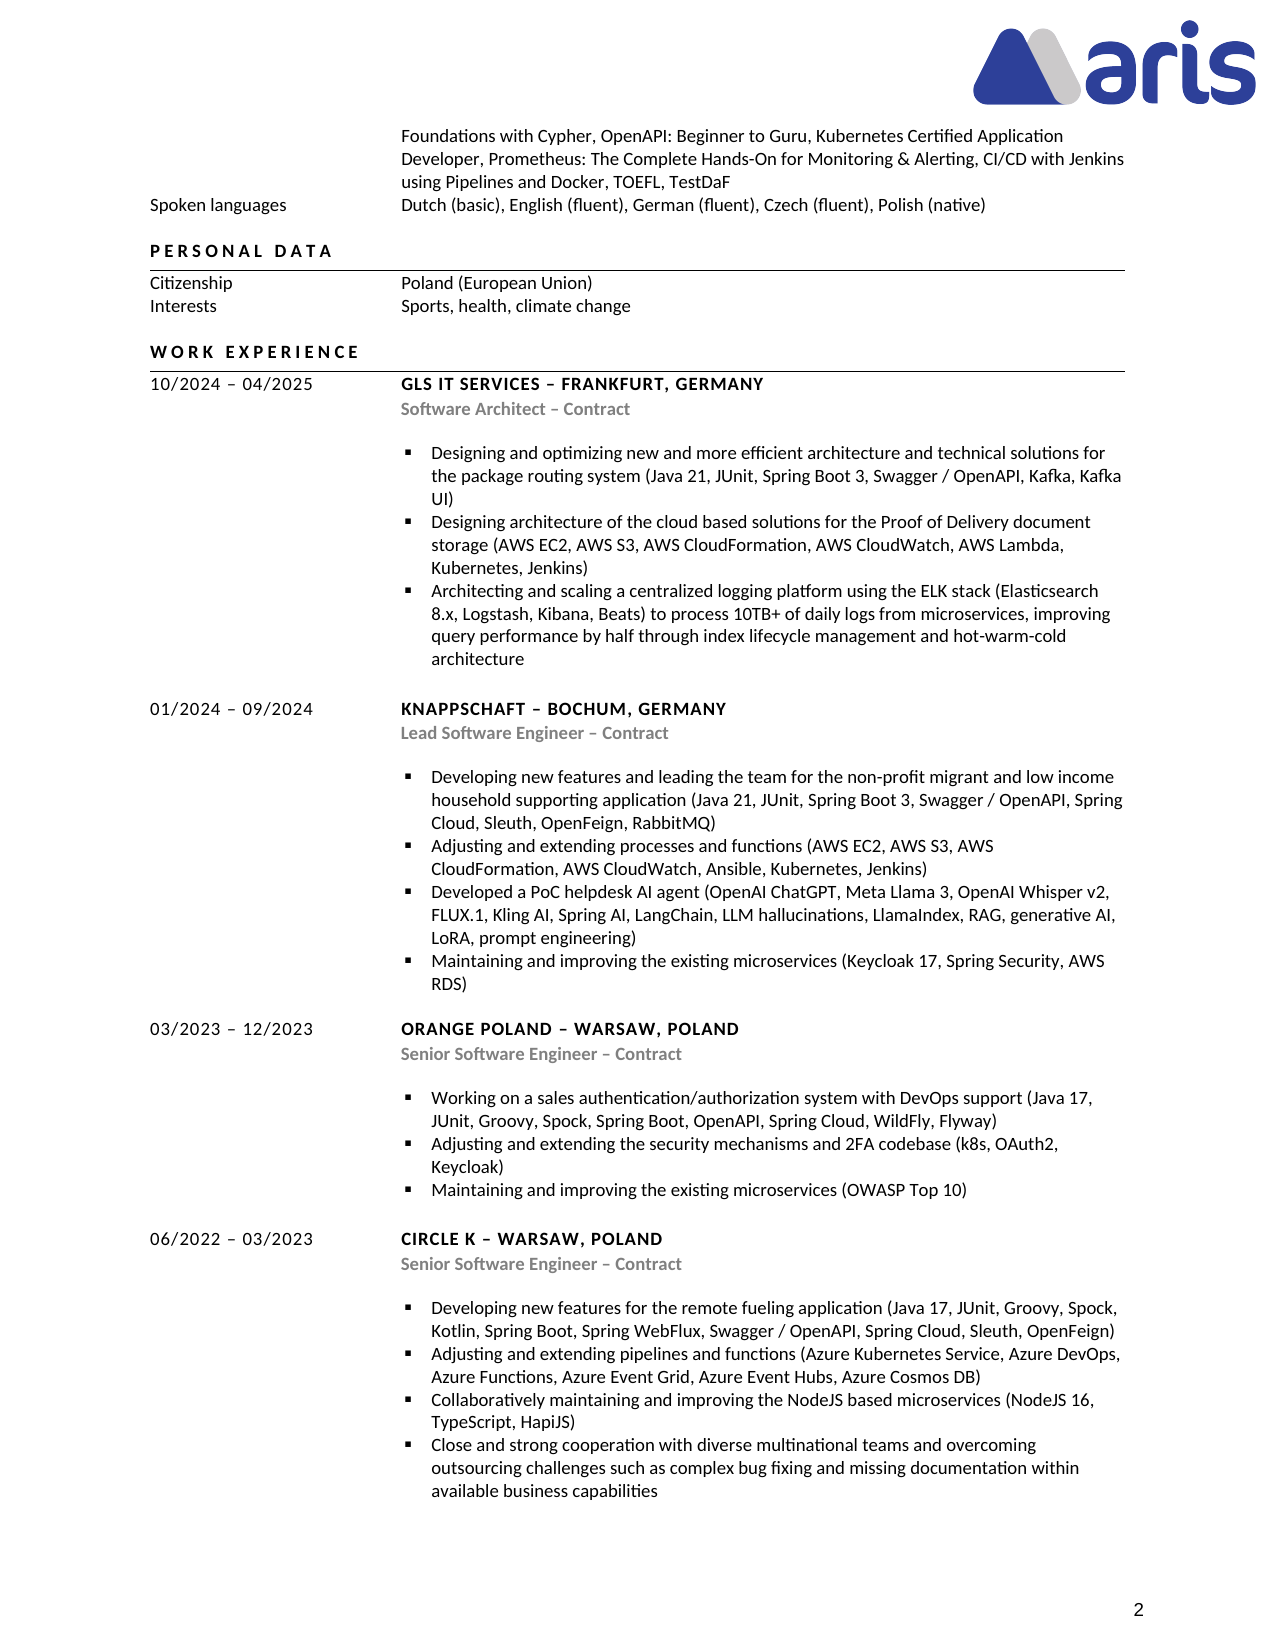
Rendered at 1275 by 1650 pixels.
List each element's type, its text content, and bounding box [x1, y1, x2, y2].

list Adjusting and extending pipelines and functions (Azure Kubernetes Service, Azure DevOps, Azure Functions, Azure Event Grid, Azure Event Hubs, Azure Cosmos DB) [404, 1342, 1125, 1388]
text 03/2023 – 12/2023 Orange Poland – Warsaw, Poland [150, 995, 1125, 1041]
text 01/2024 – 09/2024 Knappschaft – Bochum, Germany [150, 697, 1125, 720]
text Lead Software Engineer – Contract [150, 720, 1125, 745]
text Foundations with Cypher, OpenAPI: Beginner to Guru, Kubernetes Certified Application Developer, Prometheus: The Complete Hands-On for Monitoring & Alerting, CI/CD with Jenkins using Pipelines and Docker, TOEFL, TestDaF [150, 124, 1125, 193]
list Adjusting and extending the security mechanisms and 2FA codebase (k8s, OAuth2, Keycloak) [404, 1132, 1125, 1178]
text 10/2024 – 04/2025 GLS IT SERVICES – FRANKFURT, GERMANY [150, 372, 1125, 395]
subtitle PERSONAL DATA [150, 239, 1125, 270]
list Developing new features for the remote fueling application (Java 17, JUnit, Groovy, Spock, Kotlin, Spring Boot, Spring WebFlux, Swagger / OpenAPI, Spring Cloud, Sleuth, OpenFeign) [404, 1296, 1125, 1342]
list Designing architecture of the cloud based solutions for the Proof of Delivery document storage (AWS EC2, AWS S3, AWS CloudFormation, AWS CloudWatch, AWS Lambda, Kubernetes, Jenkins) [404, 510, 1125, 579]
text Senior Software Engineer – Contract [150, 1041, 1125, 1066]
list Developed a PoC helpdesk AI agent (OpenAI ChatGPT, Meta Llama 3, OpenAI Whisper v2, FLUX.1, Kling AI, Spring AI, LangChain, LLM hallucinations, LlamaIndex, RAG, generative AI, LoRA, prompt engineering) [404, 880, 1125, 949]
list Adjusting and extending processes and functions (AWS EC2, AWS S3, AWS CloudFormation, AWS CloudWatch, Ansible, Kubernetes, Jenkins) [404, 834, 1125, 880]
text Software Architect – Contract [150, 395, 1125, 420]
list Designing and optimizing new and more efficient architecture and technical solutions for the package routing system (Java 21, JUnit, Spring Boot 3, Swagger / OpenAPI, Kafka, Kafka UI) [404, 441, 1125, 510]
list Close and strong cooperation with diverse multinational teams and overcoming outsourcing challenges such as complex bug fixing and missing documentation within available business capabilities [404, 1433, 1125, 1502]
text Citizenship Poland (European Union) [150, 271, 1125, 294]
list Architecting and scaling a centralized logging platform using the ELK stack (Elasticsearch 8.x, Logstash, Kibana, Beats) to process 10TB+ of daily logs from microservices, improving query performance by half through index lifecycle management and hot-warm-cold architecture [404, 579, 1125, 670]
picture [973, 20, 1256, 105]
text 06/2022 – 03/2023 Circle K – Warsaw, Poland [150, 1227, 1125, 1250]
text Spoken languages Dutch (basic), English (fluent), German (fluent), Czech (fluent), Polish (native) [150, 193, 1125, 216]
list Collaboratively maintaining and improving the NodeJS based microservices (NodeJS 16, TypeScript, HapiJS) [404, 1388, 1125, 1433]
list Maintaining and improving the existing microservices (Keycloak 17, Spring Security, AWS RDS) [404, 949, 1125, 995]
list Working on a sales authentication/authorization system with DevOps support (Java 17, JUnit, Groovy, Spock, Spring Boot, OpenAPI, Spring Cloud, WildFly, Flyway) [404, 1086, 1125, 1132]
subtitle WORK EXPERIENCE [150, 340, 1125, 371]
text Interests Sports, health, climate change [150, 294, 1125, 317]
list Developing new features and leading the team for the non-profit migrant and low income household supporting application (Java 21, JUnit, Spring Boot 3, Swagger / OpenAPI, Spring Cloud, Sleuth, OpenFeign, RabbitMQ) [404, 766, 1125, 834]
list Maintaining and improving the existing microservices (OWASP Top 10) [404, 1178, 1125, 1201]
text Senior Software Engineer – Contract [150, 1250, 1125, 1275]
